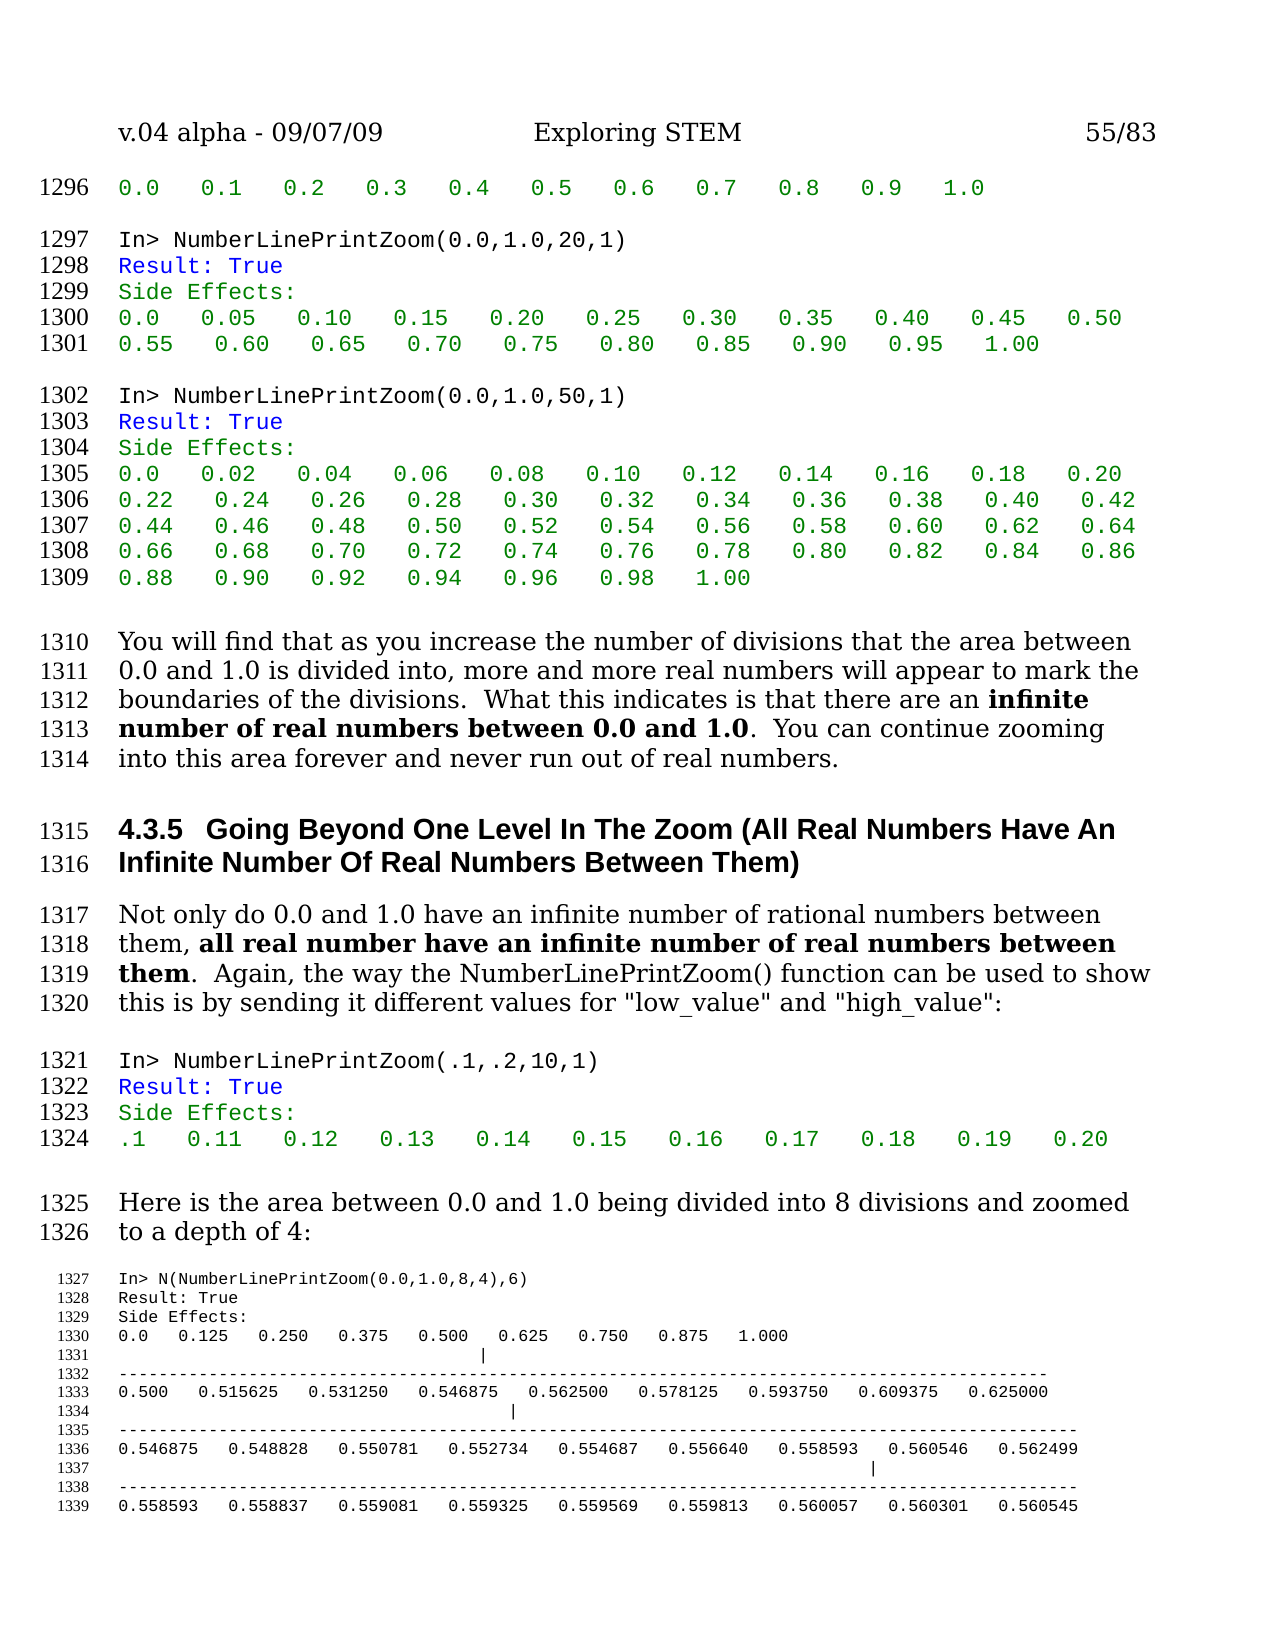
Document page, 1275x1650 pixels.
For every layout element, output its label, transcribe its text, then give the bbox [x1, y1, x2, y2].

text | [118, 1459, 1157, 1478]
text 0.546875 0.548828 0.550781 0.552734 0.554687 0.556640 0.558593 0.560546 0.562499 [118, 1441, 1157, 1459]
text ------------------------------------------------------------------------------------------------ [118, 1478, 1157, 1497]
text In> N(NumberLinePrintZoom(0.0,1.0,8,4),6) [118, 1271, 1157, 1290]
text 0.0 0.125 0.250 0.375 0.500 0.625 0.750 0.875 1.000 [118, 1327, 1157, 1346]
text Result: True [118, 1290, 1157, 1309]
text --------------------------------------------------------------------------------------------- [118, 1365, 1157, 1384]
text 0.500 0.515625 0.531250 0.546875 0.562500 0.578125 0.593750 0.609375 0.625000 [118, 1384, 1157, 1403]
text In> NumberLinePrintZoom(0.0,1.0,50,1) [118, 384, 1157, 410]
text | [118, 1346, 1157, 1365]
text 0.558593 0.558837 0.559081 0.559325 0.559569 0.559813 0.560057 0.560301 0.560545 [118, 1497, 1157, 1516]
text 0.0 0.02 0.04 0.06 0.08 0.10 0.12 0.14 0.16 0.18 0.20 0.22 0.24 0.26 0.28 0.30 0.32 0.34 0.36 0.38 0.40 0.42 0.44 0.46 0.48 0.50 0.52 0.54 0.56 0.58 0.60 0.62 0.64 0.66 0.68 0.70 0.72 0.74 0.76 0.78 0.80 0.82 0.84 0.86 0.88 0.90 0.92 0.94 0.96 0.98 1.00 [118, 462, 1157, 592]
text | [118, 1403, 1157, 1422]
text Side Effects: [118, 1101, 1157, 1127]
text Side Effects: [118, 436, 1157, 462]
text ------------------------------------------------------------------------------------------------ [118, 1422, 1157, 1441]
text 0.0 0.05 0.10 0.15 0.20 0.25 0.30 0.35 0.40 0.45 0.50 0.55 0.60 0.65 0.70 0.75 0.80 0.85 0.90 0.95 1.00 [118, 306, 1157, 358]
text Result: True [118, 410, 1157, 436]
text Result: True [118, 1075, 1157, 1101]
text In> NumberLinePrintZoom(0.0,1.0,20,1) [118, 229, 1157, 254]
text Here is the area between 0.0 and 1.0 being divided into 8 divisions and zoomed to a depth of 4: [118, 1188, 1157, 1246]
text Side Effects: [118, 1309, 1157, 1327]
text .1 0.11 0.12 0.13 0.14 0.15 0.16 0.17 0.18 0.19 0.20 [118, 1127, 1157, 1153]
text 0.0 0.1 0.2 0.3 0.4 0.5 0.6 0.7 0.8 0.9 1.0 [118, 177, 1157, 203]
text Side Effects: [118, 281, 1157, 306]
text In> NumberLinePrintZoom(.1,.2,10,1) [118, 1049, 1157, 1075]
subtitle Going Beyond One Level In The Zoom (All Real Numbers Have An Infinite Number Of Real Numbers Between Them) [118, 812, 1157, 879]
text Not only do 0.0 and 1.0 have an infinite number of rational numbers between them, all real number have an infinite number of real numbers between them. Again, the way the NumberLinePrintZoom() function can be used to show this is by sending it different values for "low_value" and "high_value": [118, 900, 1157, 1017]
text Result: True [118, 254, 1157, 281]
text You will find that as you increase the number of divisions that the area between 0.0 and 1.0 is divided into, more and more real numbers will appear to mark the boundaries of the divisions. What this indicates is that there are an infinite number of real numbers between 0.0 and 1.0. You can continue zooming into this area forever and never run out of real numbers. [118, 627, 1157, 773]
